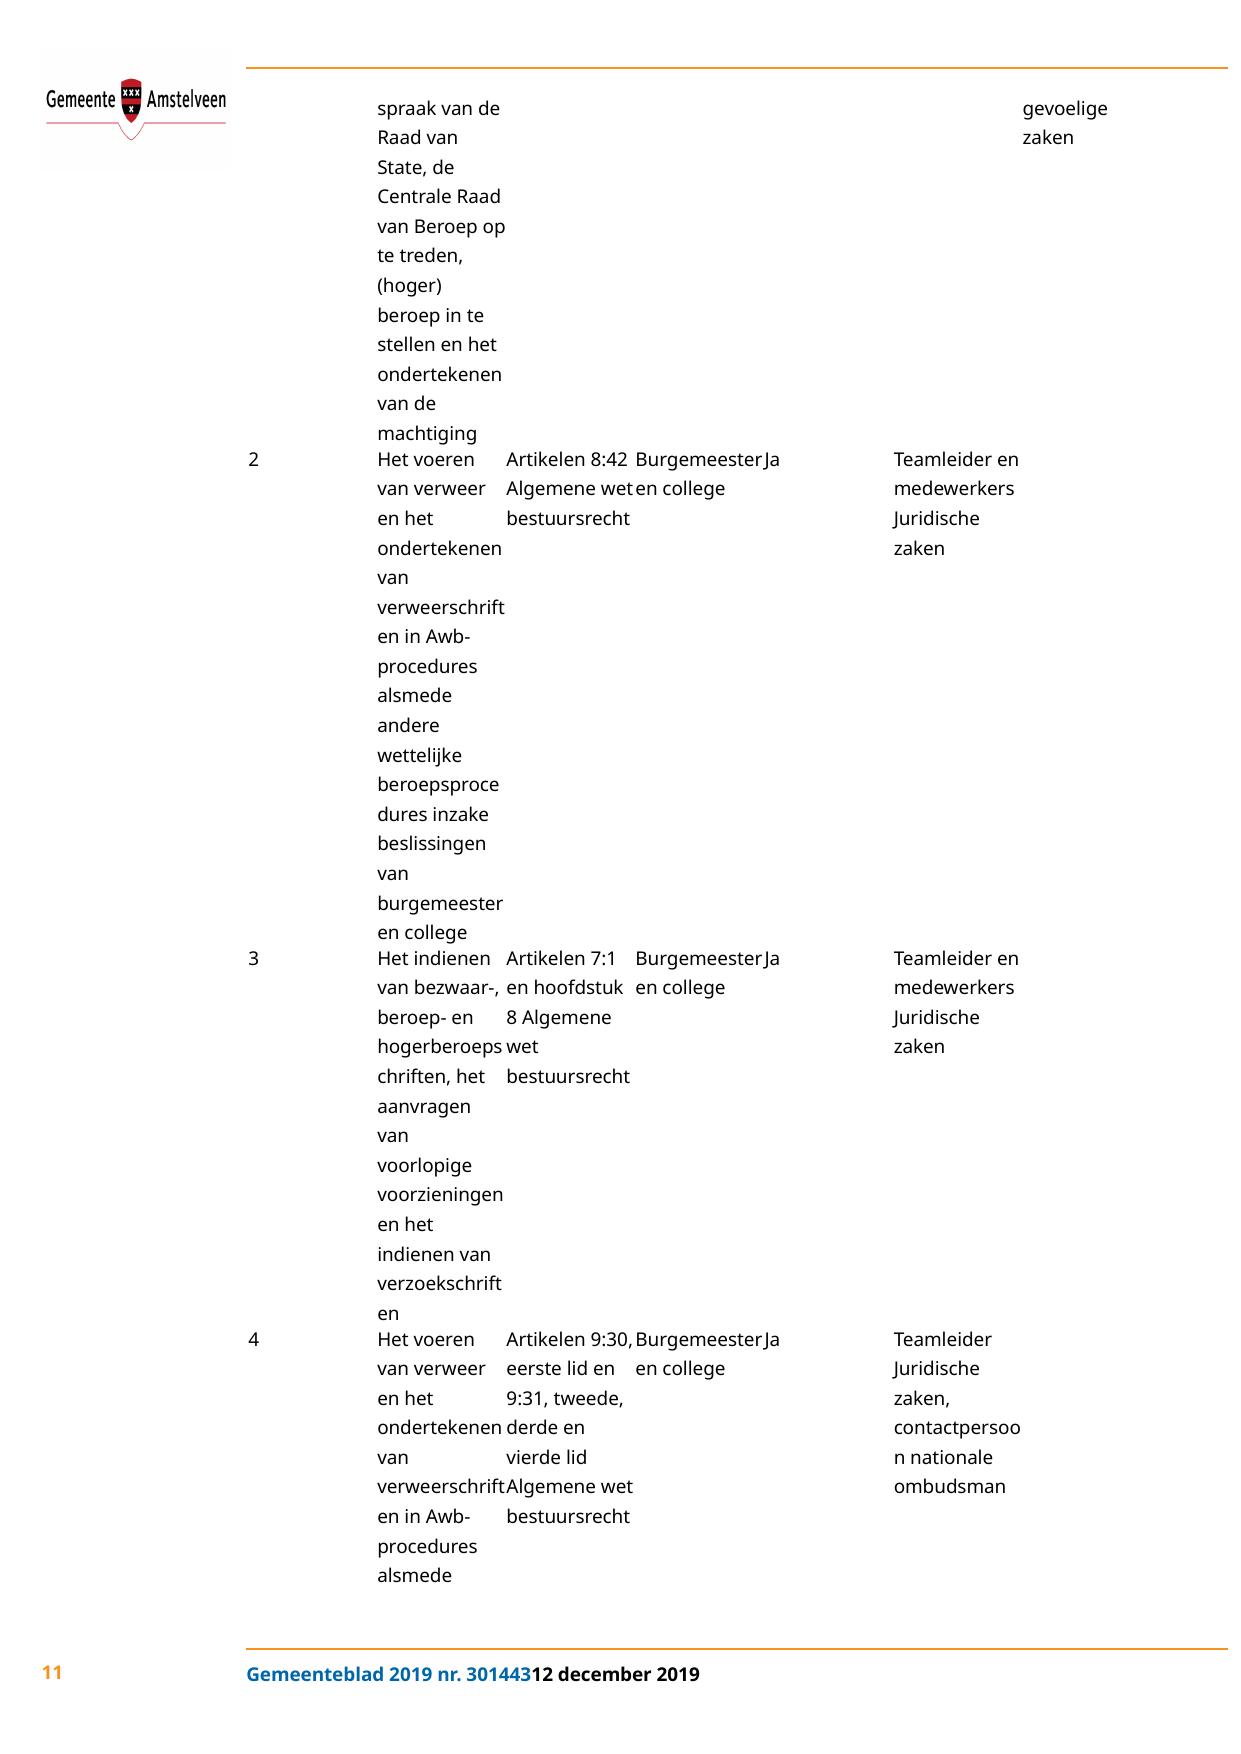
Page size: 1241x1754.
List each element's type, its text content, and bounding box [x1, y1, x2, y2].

table_cell [1023, 1326, 1152, 1588]
table_cell Teamleider en medewerkers Juridische zaken [894, 945, 1022, 1326]
table_cell Burgemeester en college [635, 1326, 764, 1588]
table_cell Ja [764, 1326, 893, 1588]
table_cell Het voeren van verweer en het ondertekenen van verweerschriften in Awb-procedures alsmede [377, 1326, 506, 1588]
table_cell [764, 95, 893, 446]
table_cell Burgemeester en college [635, 945, 764, 1326]
table_cell [506, 95, 635, 446]
table_cell [1023, 446, 1152, 945]
table_cell Artikelen 8:42 Algemene wet bestuursrecht [506, 446, 635, 945]
table_cell [635, 95, 764, 446]
table_cell Het indienen van bezwaar-, beroep- en hogerberoepschriften, het aanvragen van voorlopige voorzieningen en het indienen van verzoekschriften [377, 945, 506, 1326]
table_cell spraak van de Raad van State, de Centrale Raad van Beroep op te treden, (hoger) beroep in te stellen en het ondertekenen van de machtiging [377, 95, 506, 446]
table_cell 4 [248, 1326, 377, 1588]
table_cell Ja [764, 446, 893, 945]
table_cell Ja [764, 945, 893, 1326]
table_cell 3 [248, 945, 377, 1326]
table_cell gevoelige zaken [1023, 95, 1152, 446]
table_cell 2 [248, 446, 377, 945]
table_cell [1023, 945, 1152, 1326]
table_cell [894, 95, 1022, 446]
table_cell Teamleider Juridische zaken, contactpersoon nationale ombudsman [894, 1326, 1022, 1588]
table_cell Burgemeester en college [635, 446, 764, 945]
table_cell Teamleider en medewerkers Juridische zaken [894, 446, 1022, 945]
picture [41, 47, 231, 172]
table_cell [248, 95, 377, 446]
table_cell Artikelen 9:30, eerste lid en 9:31, tweede, derde en vierde lid Algemene wet bestuursrecht [506, 1326, 635, 1588]
table_cell Artikelen 7:1 en hoofdstuk 8 Algemene wet bestuursrecht [506, 945, 635, 1326]
table_cell Het voeren van verweer en het ondertekenen van verweerschriften in Awb-procedures alsmede andere wettelijke beroepsprocedures inzake beslissingen van burgemeester en college [377, 446, 506, 945]
